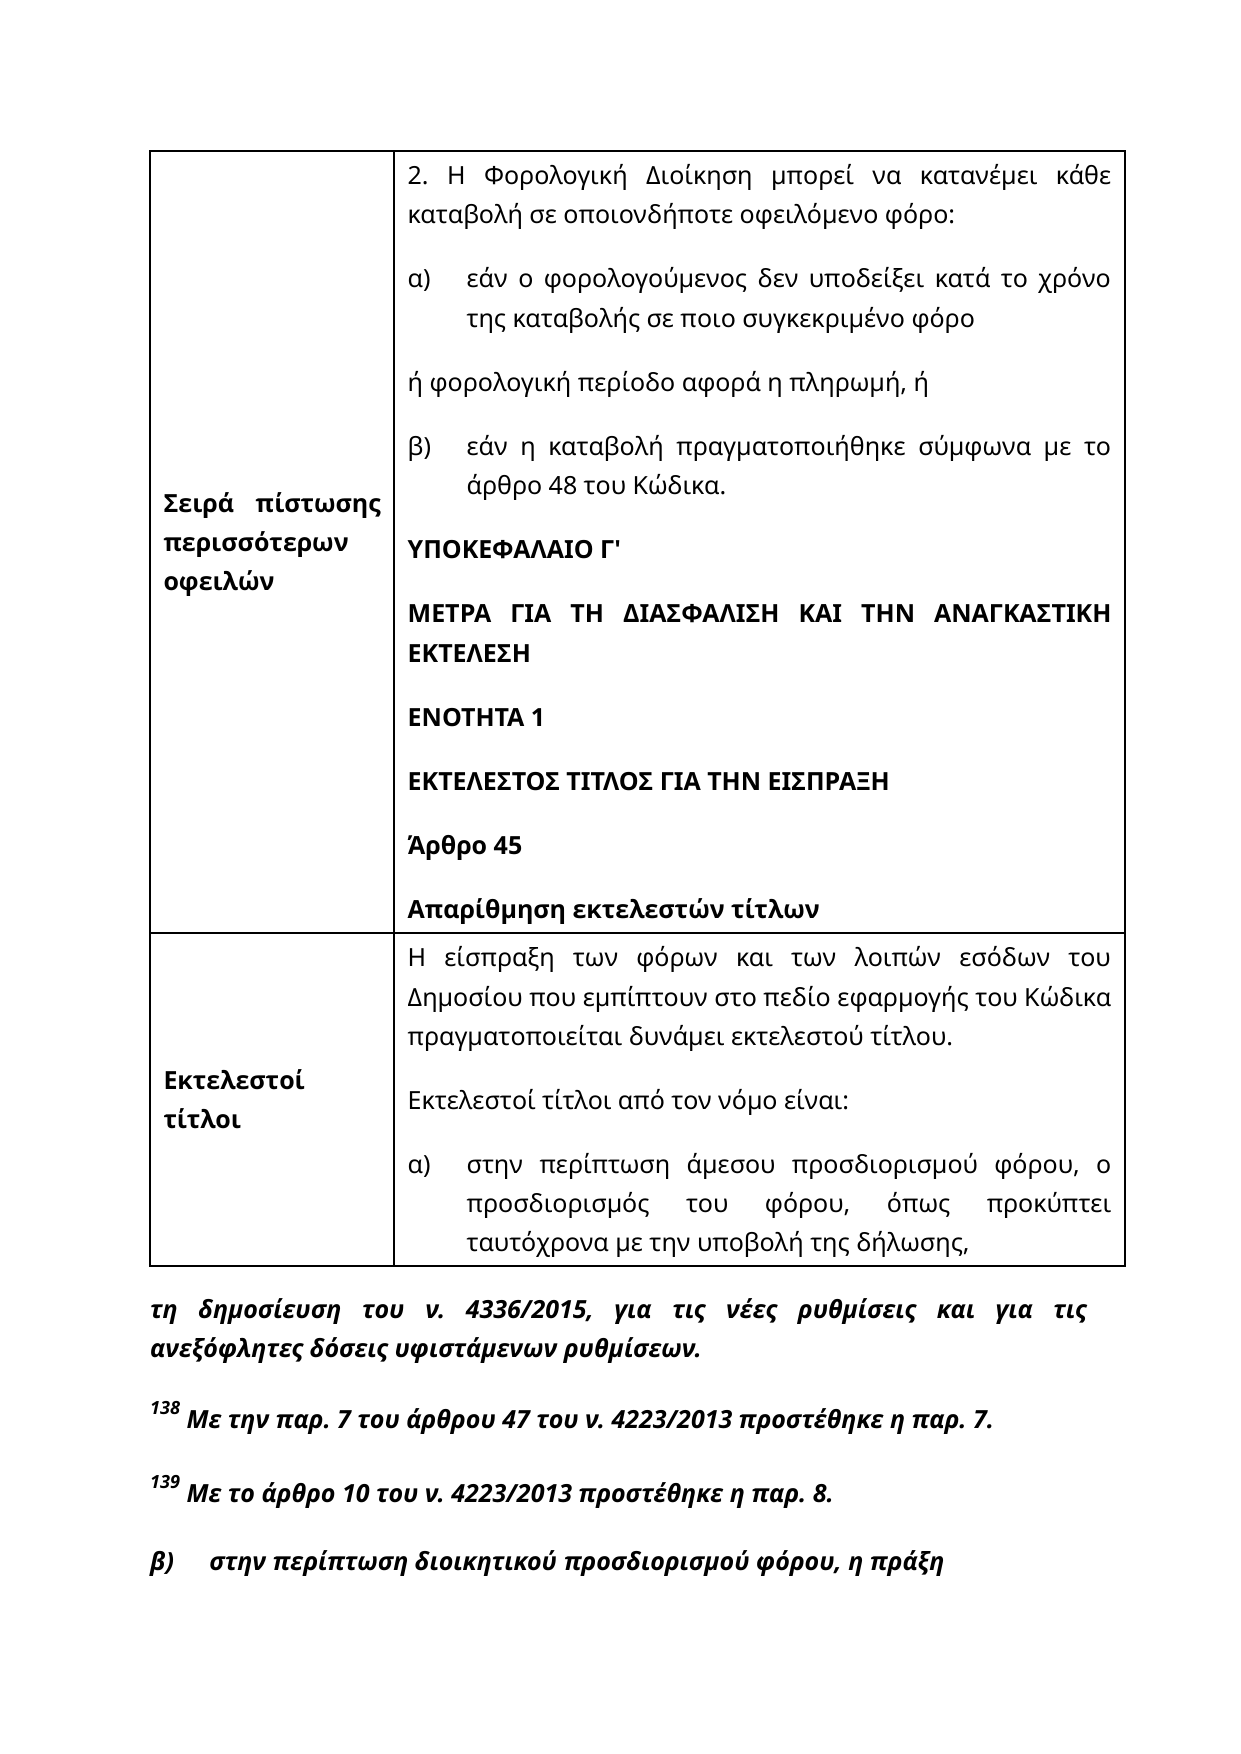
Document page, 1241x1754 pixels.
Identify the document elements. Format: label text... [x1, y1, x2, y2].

text 138 Με την παρ. 7 του άρθρου 47 του ν. 4223/2013 προστέθηκε η παρ. 7. [150, 1395, 1090, 1438]
table_cell Η είσπραξη των φόρων και των λοιπών εσόδων του Δημοσίου που εμπίπτουν στο πεδίο εφαρμογής του Κώδικα πραγματοποιείται δυνάμει εκτελεστού τίτλου. Εκτελεστοί τίτλοι από τον νόμο είναι: α) στην περίπτωση άμεσου προσδιορισμού φόρου, ο προσδιορισμός του φόρου, όπως προκύπτει ταυτόχρονα με την υποβολή της δήλωσης, [395, 934, 1124, 1265]
text 139 Με το άρθρο 10 του ν. 4223/2013 προστέθηκε η παρ. 8. [150, 1469, 1090, 1512]
list β) στην περίπτωση διοικητικού προσδιορισμού φόρου, η πράξη [150, 1543, 1090, 1577]
table_cell Εκτελεστοί τίτλοι [151, 934, 393, 1265]
table_cell Σειρά πίστωσης περισσότερων οφειλών [151, 152, 393, 932]
text τη δημοσίευση του ν. 4336/2015, για τις νέες ρυθμίσεις και για τις ανεξόφλητες δόσεις υφιστάμενων ρυθμίσεων. [150, 1292, 1090, 1365]
table_cell 2. Η Φορολογική Διοίκηση μπορεί να κατανέμει κάθε καταβολή σε οποιονδήποτε οφειλόμενο φόρο: α) εάν ο φορολογούμενος δεν υποδείξει κατά το χρόνο της καταβολής σε ποιο συγκεκριμένο φόρο ή φορολογική περίοδο αφορά η πληρωμή, ή β) εάν η καταβολή πραγματοποιήθηκε σύμφωνα με το άρθρο 48 του Κώδικα. ΥΠΟΚΕΦΑΛΑΙΟ Γ' ΜΕΤΡΑ ΓΙΑ ΤΗ ΔΙΑΣΦΑΛΙΣΗ ΚΑΙ ΤΗΝ ΑΝΑΓΚΑΣΤΙΚΗ ΕΚΤΕΛΕΣΗ ΕΝΟΤΗΤΑ 1 ΕΚΤΕΛΕΣΤΟΣ ΤΙΤΛΟΣ ΓΙΑ ΤΗΝ ΕΙΣΠΡΑΞΗ Άρθρο 45 Απαρίθμηση εκτελεστών τίτλων [395, 152, 1124, 932]
